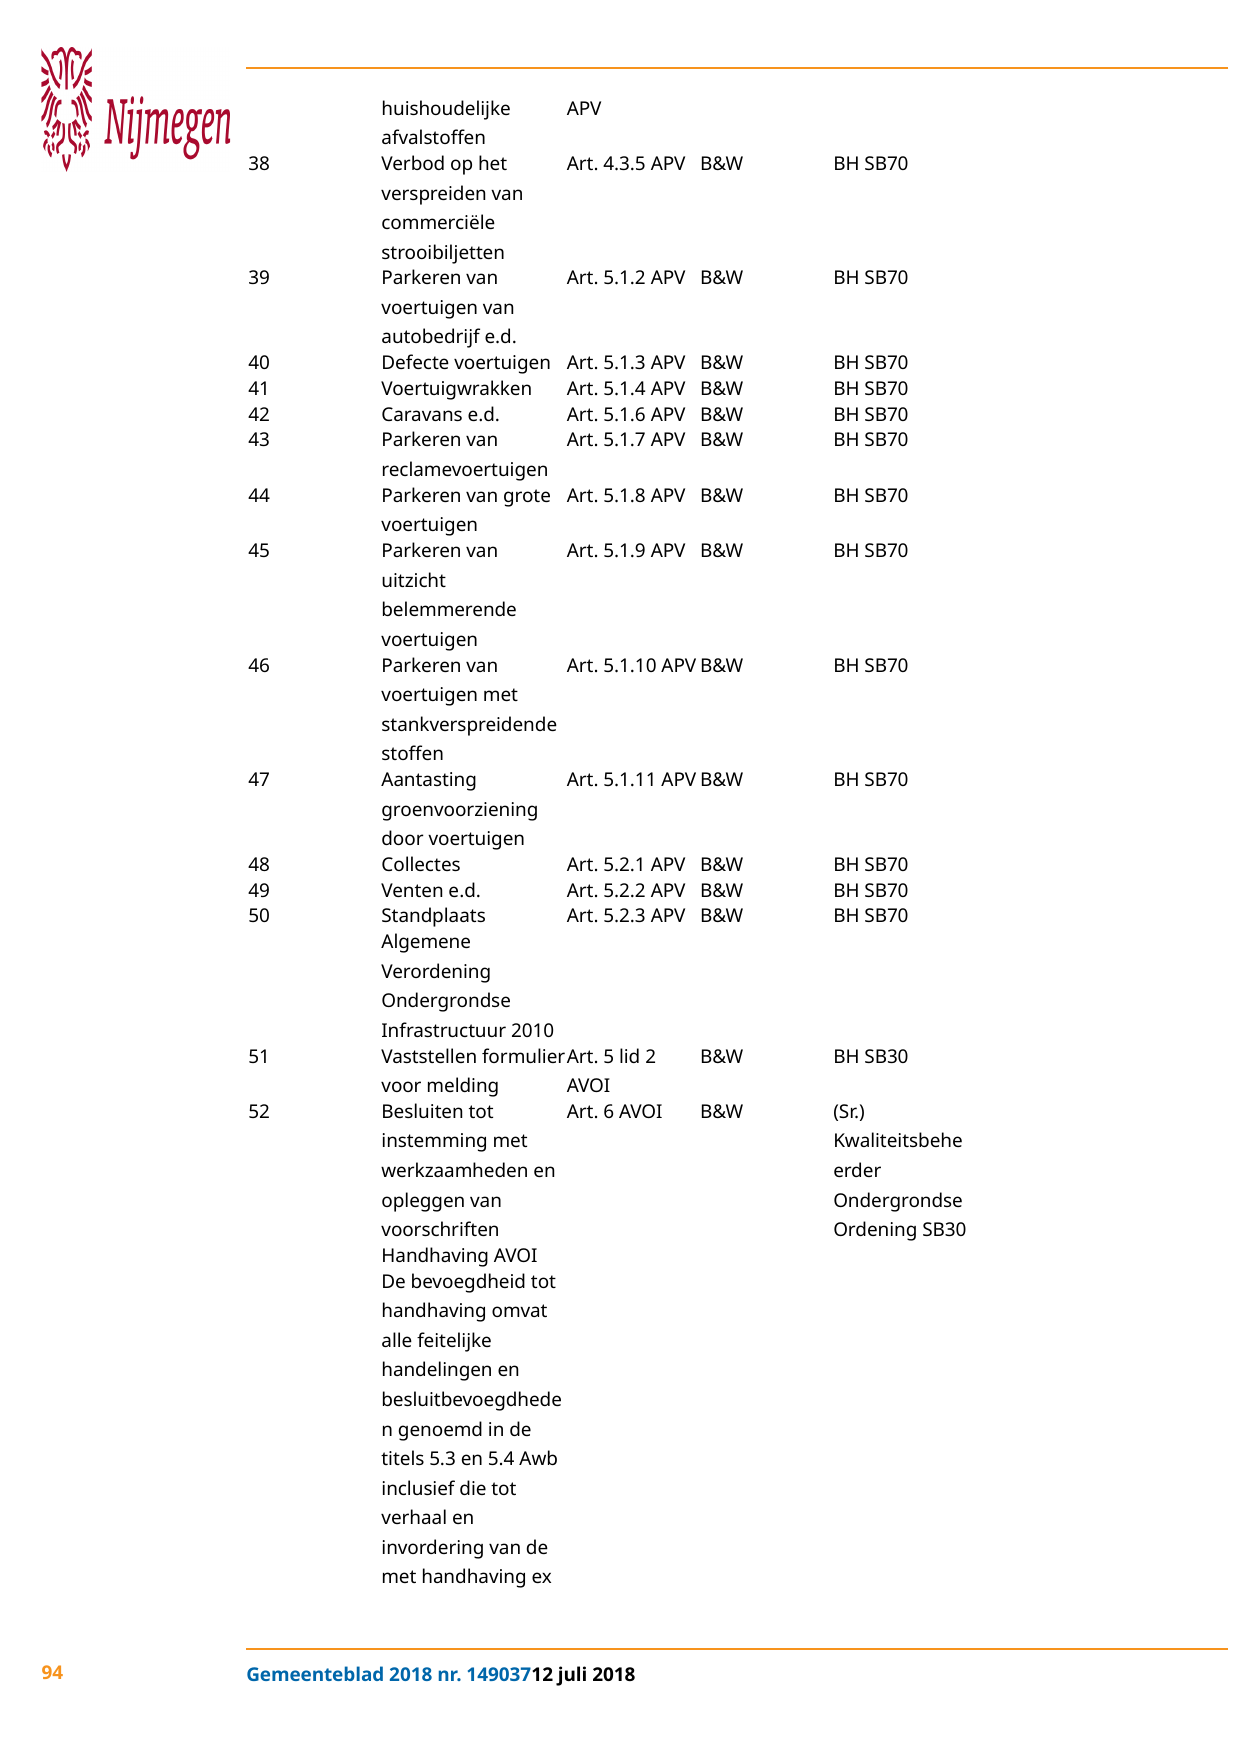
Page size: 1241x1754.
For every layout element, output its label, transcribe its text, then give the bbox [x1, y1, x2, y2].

table_cell [248, 928, 381, 1043]
table_cell Art. 5.1.8 APV [567, 482, 700, 537]
table_cell BH SB70 [833, 375, 966, 401]
table_cell [966, 482, 1152, 537]
table_cell B&W [700, 903, 833, 928]
table_cell Vaststellen formulier voor melding [381, 1043, 567, 1098]
table_cell B&W [700, 482, 833, 537]
table_cell 39 [248, 265, 381, 349]
table_cell BH SB70 [833, 851, 966, 877]
table_cell 42 [248, 401, 381, 427]
table_cell BH SB70 [833, 652, 966, 766]
table_cell B&W [700, 537, 833, 652]
table_cell 46 [248, 652, 381, 766]
table_cell 48 [248, 851, 381, 877]
table_cell Voertuigwrakken [381, 375, 567, 401]
table_cell B&W [700, 350, 833, 375]
table_cell [700, 1242, 833, 1268]
table_cell B&W [700, 877, 833, 903]
table_cell [833, 1268, 966, 1589]
table_cell [966, 1098, 1152, 1242]
table_cell Defecte voertuigen [381, 350, 567, 375]
table_cell B&W [700, 851, 833, 877]
table_cell [966, 851, 1152, 877]
table_cell 49 [248, 877, 381, 903]
table_cell huishoudelijke afvalstoffen [381, 95, 567, 150]
table_cell Art. 5.1.9 APV [567, 537, 700, 652]
table_cell BH SB70 [833, 903, 966, 928]
table_cell BH SB70 [833, 150, 966, 264]
table_cell 52 [248, 1098, 381, 1242]
table_cell 45 [248, 537, 381, 652]
table_cell BH SB70 [833, 537, 966, 652]
table_cell 44 [248, 482, 381, 537]
table_cell BH SB70 [833, 427, 966, 482]
table_cell 38 [248, 150, 381, 264]
table_cell Verbod op het verspreiden van commerciële strooibiljetten [381, 150, 567, 264]
table_cell [966, 150, 1152, 264]
table_cell B&W [700, 1098, 833, 1242]
table_cell B&W [700, 427, 833, 482]
table_cell Art. 5.1.7 APV [567, 427, 700, 482]
table_cell Parkeren van reclamevoertuigen [381, 427, 567, 482]
table_cell [966, 877, 1152, 903]
table_cell Art. 5.1.11 APV [567, 766, 700, 851]
table_cell [700, 1268, 833, 1589]
table_cell [966, 1268, 1152, 1589]
table_cell [700, 928, 833, 1043]
table_cell Parkeren van grote voertuigen [381, 482, 567, 537]
table_cell Parkeren van uitzicht belemmerende voertuigen [381, 537, 567, 652]
table_cell BH SB30 [833, 1043, 966, 1098]
table_cell (Sr.) Kwaliteitsbeheerder Ondergrondse Ordening SB30 [833, 1098, 966, 1242]
table_cell BH SB70 [833, 401, 966, 427]
table_cell Standplaats [381, 903, 567, 928]
table_cell [966, 1242, 1152, 1268]
table_cell Parkeren van voertuigen van autobedrijf e.d. [381, 265, 567, 349]
table_cell Aantasting groenvoorziening door voertuigen [381, 766, 567, 851]
table_cell De bevoegdheid tot handhaving omvat alle feitelijke handelingen en besluitbevoegdheden genoemd in de titels 5.3 en 5.4 Awb inclusief die tot verhaal en invordering van de met handhaving ex [381, 1268, 567, 1589]
table_cell [833, 928, 966, 1043]
table_cell B&W [700, 652, 833, 766]
table_cell [966, 265, 1152, 349]
table_cell 51 [248, 1043, 381, 1098]
table_cell B&W [700, 265, 833, 349]
table_cell Collectes [381, 851, 567, 877]
table_cell [966, 1043, 1152, 1098]
table_cell 41 [248, 375, 381, 401]
table_cell BH SB70 [833, 482, 966, 537]
table_cell [966, 537, 1152, 652]
table_cell [833, 1242, 966, 1268]
table_cell 40 [248, 350, 381, 375]
table_cell [966, 928, 1152, 1043]
table_cell Venten e.d. [381, 877, 567, 903]
table_cell [966, 401, 1152, 427]
table_cell Handhaving AVOI [381, 1242, 567, 1268]
table_cell [567, 928, 700, 1043]
table_cell [248, 1242, 381, 1268]
table_cell Art. 5 lid 2 AVOI [567, 1043, 700, 1098]
table_cell [966, 652, 1152, 766]
table_cell [567, 1268, 700, 1589]
table_cell 43 [248, 427, 381, 482]
table_cell [966, 350, 1152, 375]
table_cell Art. 5.1.2 APV [567, 265, 700, 349]
table_cell [966, 375, 1152, 401]
table_cell [567, 1242, 700, 1268]
table_cell B&W [700, 401, 833, 427]
table_cell BH SB70 [833, 265, 966, 349]
table_cell [966, 95, 1152, 150]
table_cell B&W [700, 375, 833, 401]
table_cell Art. 5.1.3 APV [567, 350, 700, 375]
table_cell BH SB70 [833, 877, 966, 903]
table_cell [966, 427, 1152, 482]
picture [41, 47, 231, 172]
table_cell [833, 95, 966, 150]
table_cell Art. 6 AVOI [567, 1098, 700, 1242]
table_cell B&W [700, 1043, 833, 1098]
table_cell APV [567, 95, 700, 150]
table_cell 47 [248, 766, 381, 851]
table_cell 50 [248, 903, 381, 928]
table_cell BH SB70 [833, 350, 966, 375]
table_cell Besluiten tot instemming met werkzaamheden en opleggen van voorschriften [381, 1098, 567, 1242]
table_cell Algemene Verordening Ondergrondse Infrastructuur 2010 [381, 928, 567, 1043]
table_cell B&W [700, 766, 833, 851]
table_cell [248, 1268, 381, 1589]
table_cell Art. 5.2.1 APV [567, 851, 700, 877]
table_cell Art. 5.1.10 APV [567, 652, 700, 766]
table_cell [700, 95, 833, 150]
table_cell Caravans e.d. [381, 401, 567, 427]
table_cell Art. 5.1.6 APV [567, 401, 700, 427]
table_cell Art. 4.3.5 APV [567, 150, 700, 264]
table_cell [248, 95, 381, 150]
table_cell [966, 903, 1152, 928]
table_cell Parkeren van voertuigen met stankverspreidende stoffen [381, 652, 567, 766]
table_cell Art. 5.1.4 APV [567, 375, 700, 401]
table_cell Art. 5.2.2 APV [567, 877, 700, 903]
table_cell [966, 766, 1152, 851]
table_cell Art. 5.2.3 APV [567, 903, 700, 928]
table_cell B&W [700, 150, 833, 264]
table_cell BH SB70 [833, 766, 966, 851]
